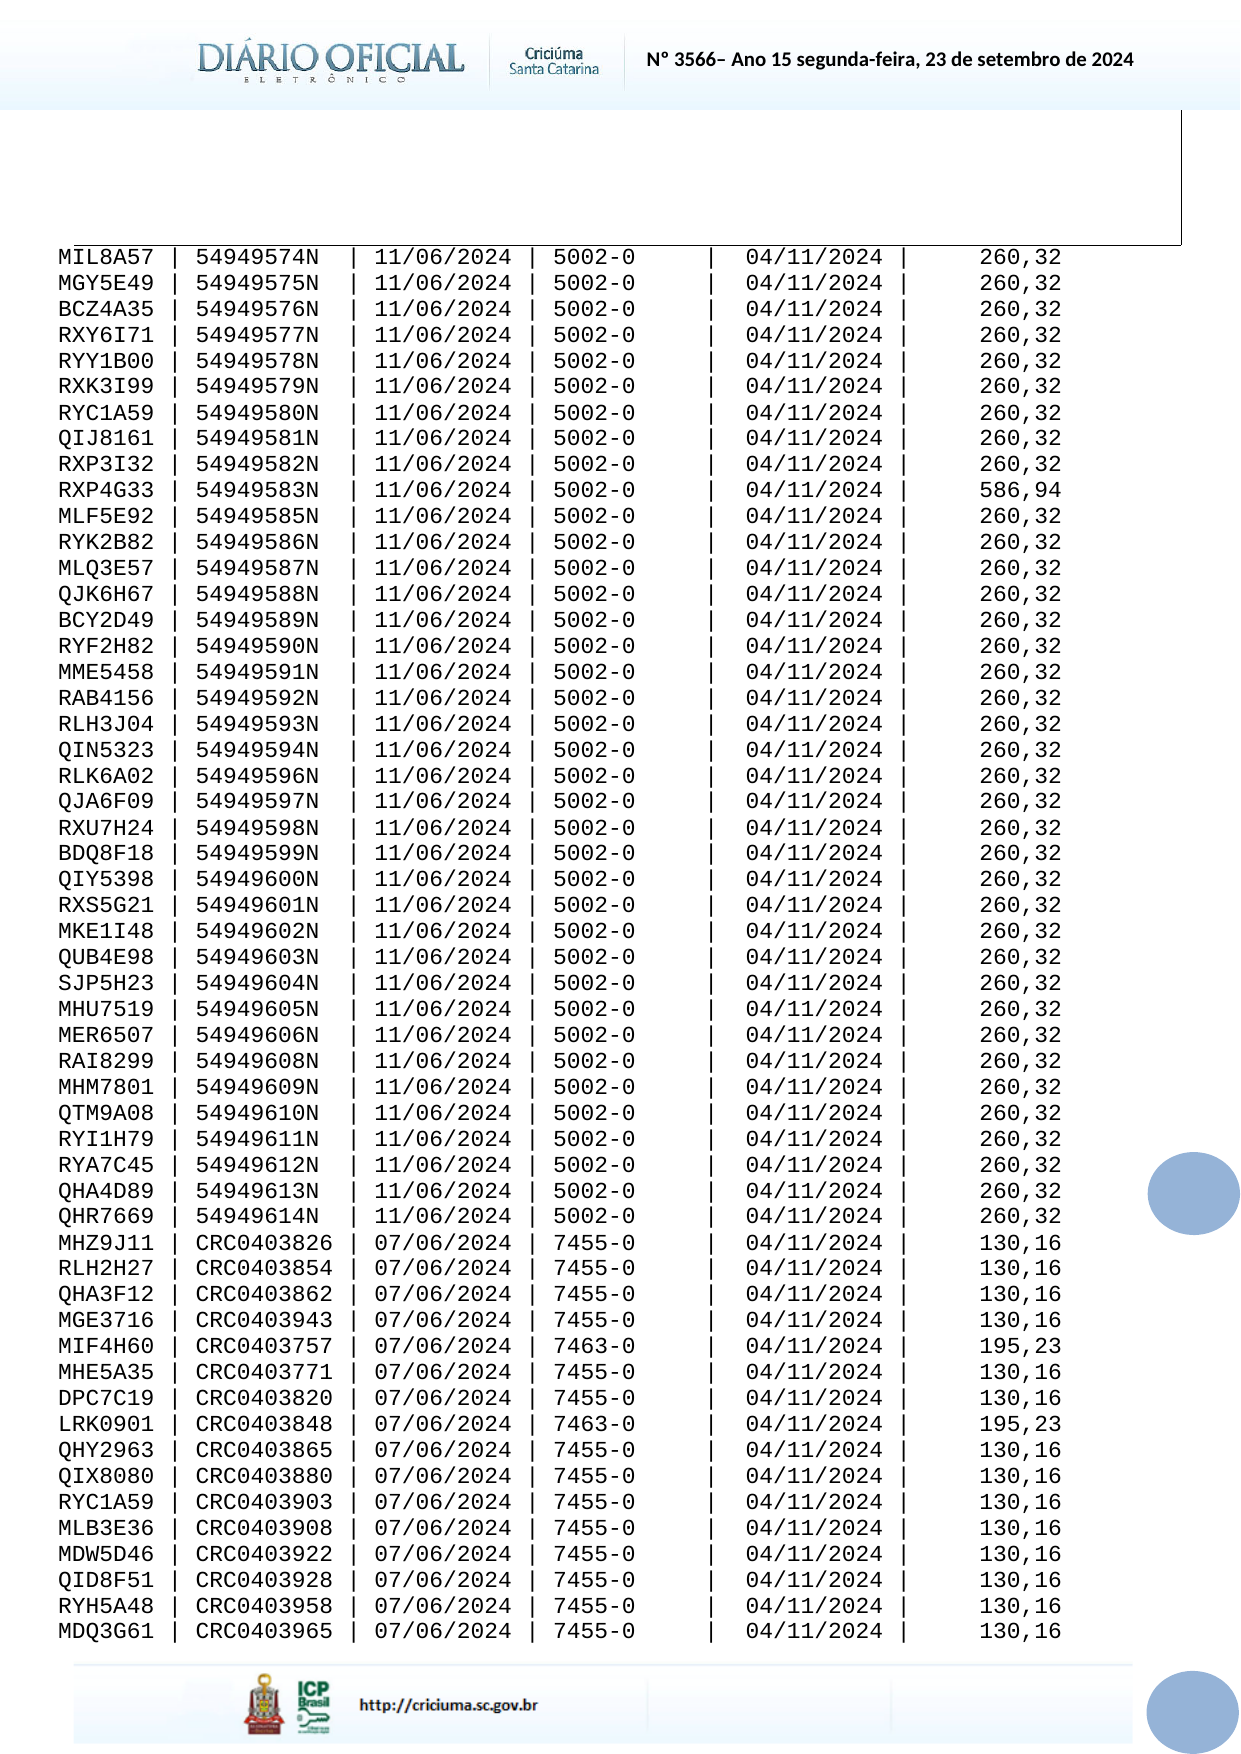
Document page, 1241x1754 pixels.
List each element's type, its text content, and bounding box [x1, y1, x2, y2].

text MHM7801 | 54949609N | 11/06/2024 | 5002-0 | 04/11/2024 | 260,32 [44, 1075, 1181, 1101]
text MGE3716 | CRC0403943 | 07/06/2024 | 7455-0 | 04/11/2024 | 130,16 [44, 1309, 1181, 1334]
text RYC1A59 | CRC0403903 | 07/06/2024 | 7455-0 | 04/11/2024 | 130,16 [44, 1490, 1181, 1516]
text RYY1B00 | 54949578N | 11/06/2024 | 5002-0 | 04/11/2024 | 260,32 [44, 349, 1181, 375]
text MHZ9J11 | CRC0403826 | 07/06/2024 | 7455-0 | 04/11/2024 | 130,16 [44, 1231, 1181, 1257]
text RYH5A48 | CRC0403958 | 07/06/2024 | 7455-0 | 04/11/2024 | 130,16 [44, 1594, 1181, 1620]
text MDW5D46 | CRC0403922 | 07/06/2024 | 7455-0 | 04/11/2024 | 130,16 [44, 1542, 1181, 1568]
text MLQ3E57 | 54949587N | 11/06/2024 | 5002-0 | 04/11/2024 | 260,32 [44, 556, 1181, 582]
text MHU7519 | 54949605N | 11/06/2024 | 5002-0 | 04/11/2024 | 260,32 [44, 997, 1181, 1023]
text QJK6H67 | 54949588N | 11/06/2024 | 5002-0 | 04/11/2024 | 260,32 [44, 582, 1181, 608]
text MER6507 | 54949606N | 11/06/2024 | 5002-0 | 04/11/2024 | 260,32 [44, 1023, 1181, 1049]
text RXS5G21 | 54949601N | 11/06/2024 | 5002-0 | 04/11/2024 | 260,32 [44, 894, 1181, 919]
text QIY5398 | 54949600N | 11/06/2024 | 5002-0 | 04/11/2024 | 260,32 [44, 868, 1181, 894]
text RLK6A02 | 54949596N | 11/06/2024 | 5002-0 | 04/11/2024 | 260,32 [44, 764, 1181, 790]
text RXU7H24 | 54949598N | 11/06/2024 | 5002-0 | 04/11/2024 | 260,32 [44, 816, 1181, 842]
text QHA3F12 | CRC0403862 | 07/06/2024 | 7455-0 | 04/11/2024 | 130,16 [44, 1283, 1181, 1309]
text QID8F51 | CRC0403928 | 07/06/2024 | 7455-0 | 04/11/2024 | 130,16 [44, 1568, 1181, 1594]
text RLH3J04 | 54949593N | 11/06/2024 | 5002-0 | 04/11/2024 | 260,32 [44, 712, 1181, 738]
text MLB3E36 | CRC0403908 | 07/06/2024 | 7455-0 | 04/11/2024 | 130,16 [44, 1516, 1181, 1542]
text RYF2H82 | 54949590N | 11/06/2024 | 5002-0 | 04/11/2024 | 260,32 [44, 634, 1181, 660]
text BCZ4A35 | 54949576N | 11/06/2024 | 5002-0 | 04/11/2024 | 260,32 [44, 297, 1181, 323]
text RAB4156 | 54949592N | 11/06/2024 | 5002-0 | 04/11/2024 | 260,32 [44, 686, 1181, 712]
text MIF4H60 | CRC0403757 | 07/06/2024 | 7463-0 | 04/11/2024 | 195,23 [44, 1334, 1181, 1361]
text RYA7C45 | 54949612N | 11/06/2024 | 5002-0 | 04/11/2024 | 260,32 [44, 1153, 1180, 1179]
text QIX8080 | CRC0403880 | 07/06/2024 | 7455-0 | 04/11/2024 | 130,16 [44, 1464, 1181, 1490]
text MGY5E49 | 54949575N | 11/06/2024 | 5002-0 | 04/11/2024 | 260,32 [44, 271, 1181, 297]
text RXY6I71 | 54949577N | 11/06/2024 | 5002-0 | 04/11/2024 | 260,32 [44, 323, 1181, 349]
text BDQ8F18 | 54949599N | 11/06/2024 | 5002-0 | 04/11/2024 | 260,32 [44, 842, 1181, 868]
text RYI1H79 | 54949611N | 11/06/2024 | 5002-0 | 04/11/2024 | 260,32 [44, 1127, 1181, 1153]
text RLH2H27 | CRC0403854 | 07/06/2024 | 7455-0 | 04/11/2024 | 130,16 [44, 1257, 1181, 1283]
text RAI8299 | 54949608N | 11/06/2024 | 5002-0 | 04/11/2024 | 260,32 [44, 1049, 1181, 1075]
text MME5458 | 54949591N | 11/06/2024 | 5002-0 | 04/11/2024 | 260,32 [44, 660, 1181, 686]
text RXP4G33 | 54949583N | 11/06/2024 | 5002-0 | 04/11/2024 | 586,94 [44, 479, 1181, 504]
text MKE1I48 | 54949602N | 11/06/2024 | 5002-0 | 04/11/2024 | 260,32 [44, 919, 1181, 946]
text MHE5A35 | CRC0403771 | 07/06/2024 | 7455-0 | 04/11/2024 | 130,16 [44, 1361, 1181, 1386]
text QJA6F09 | 54949597N | 11/06/2024 | 5002-0 | 04/11/2024 | 260,32 [44, 790, 1181, 816]
text LRK0901 | CRC0403848 | 07/06/2024 | 7463-0 | 04/11/2024 | 195,23 [44, 1412, 1181, 1438]
text MDQ3G61 | CRC0403965 | 07/06/2024 | 7455-0 | 04/11/2024 | 130,16 [44, 1620, 1181, 1646]
text QUB4E98 | 54949603N | 11/06/2024 | 5002-0 | 04/11/2024 | 260,32 [44, 946, 1181, 971]
text SJP5H23 | 54949604N | 11/06/2024 | 5002-0 | 04/11/2024 | 260,32 [44, 971, 1181, 997]
text QHA4D89 | 54949613N | 11/06/2024 | 5002-0 | 04/11/2024 | 260,32 [44, 1179, 1150, 1205]
text MLF5E92 | 54949585N | 11/06/2024 | 5002-0 | 04/11/2024 | 260,32 [44, 504, 1181, 531]
text QTM9A08 | 54949610N | 11/06/2024 | 5002-0 | 04/11/2024 | 260,32 [44, 1101, 1181, 1127]
text DPC7C19 | CRC0403820 | 07/06/2024 | 7455-0 | 04/11/2024 | 130,16 [44, 1386, 1181, 1412]
text RXP3I32 | 54949582N | 11/06/2024 | 5002-0 | 04/11/2024 | 260,32 [44, 453, 1181, 479]
text MIL8A57 | 54949574N | 11/06/2024 | 5002-0 | 04/11/2024 | 260,32 [44, 245, 1181, 271]
text RYC1A59 | 54949580N | 11/06/2024 | 5002-0 | 04/11/2024 | 260,32 [44, 401, 1181, 427]
text QHY2963 | CRC0403865 | 07/06/2024 | 7455-0 | 04/11/2024 | 130,16 [44, 1438, 1181, 1464]
text QIJ8161 | 54949581N | 11/06/2024 | 5002-0 | 04/11/2024 | 260,32 [44, 427, 1181, 453]
text QHR7669 | 54949614N | 11/06/2024 | 5002-0 | 04/11/2024 | 260,32 [44, 1205, 1171, 1231]
text RXK3I99 | 54949579N | 11/06/2024 | 5002-0 | 04/11/2024 | 260,32 [44, 375, 1181, 401]
text RYK2B82 | 54949586N | 11/06/2024 | 5002-0 | 04/11/2024 | 260,32 [44, 531, 1181, 556]
text QIN5323 | 54949594N | 11/06/2024 | 5002-0 | 04/11/2024 | 260,32 [44, 738, 1181, 764]
text BCY2D49 | 54949589N | 11/06/2024 | 5002-0 | 04/11/2024 | 260,32 [44, 608, 1181, 634]
